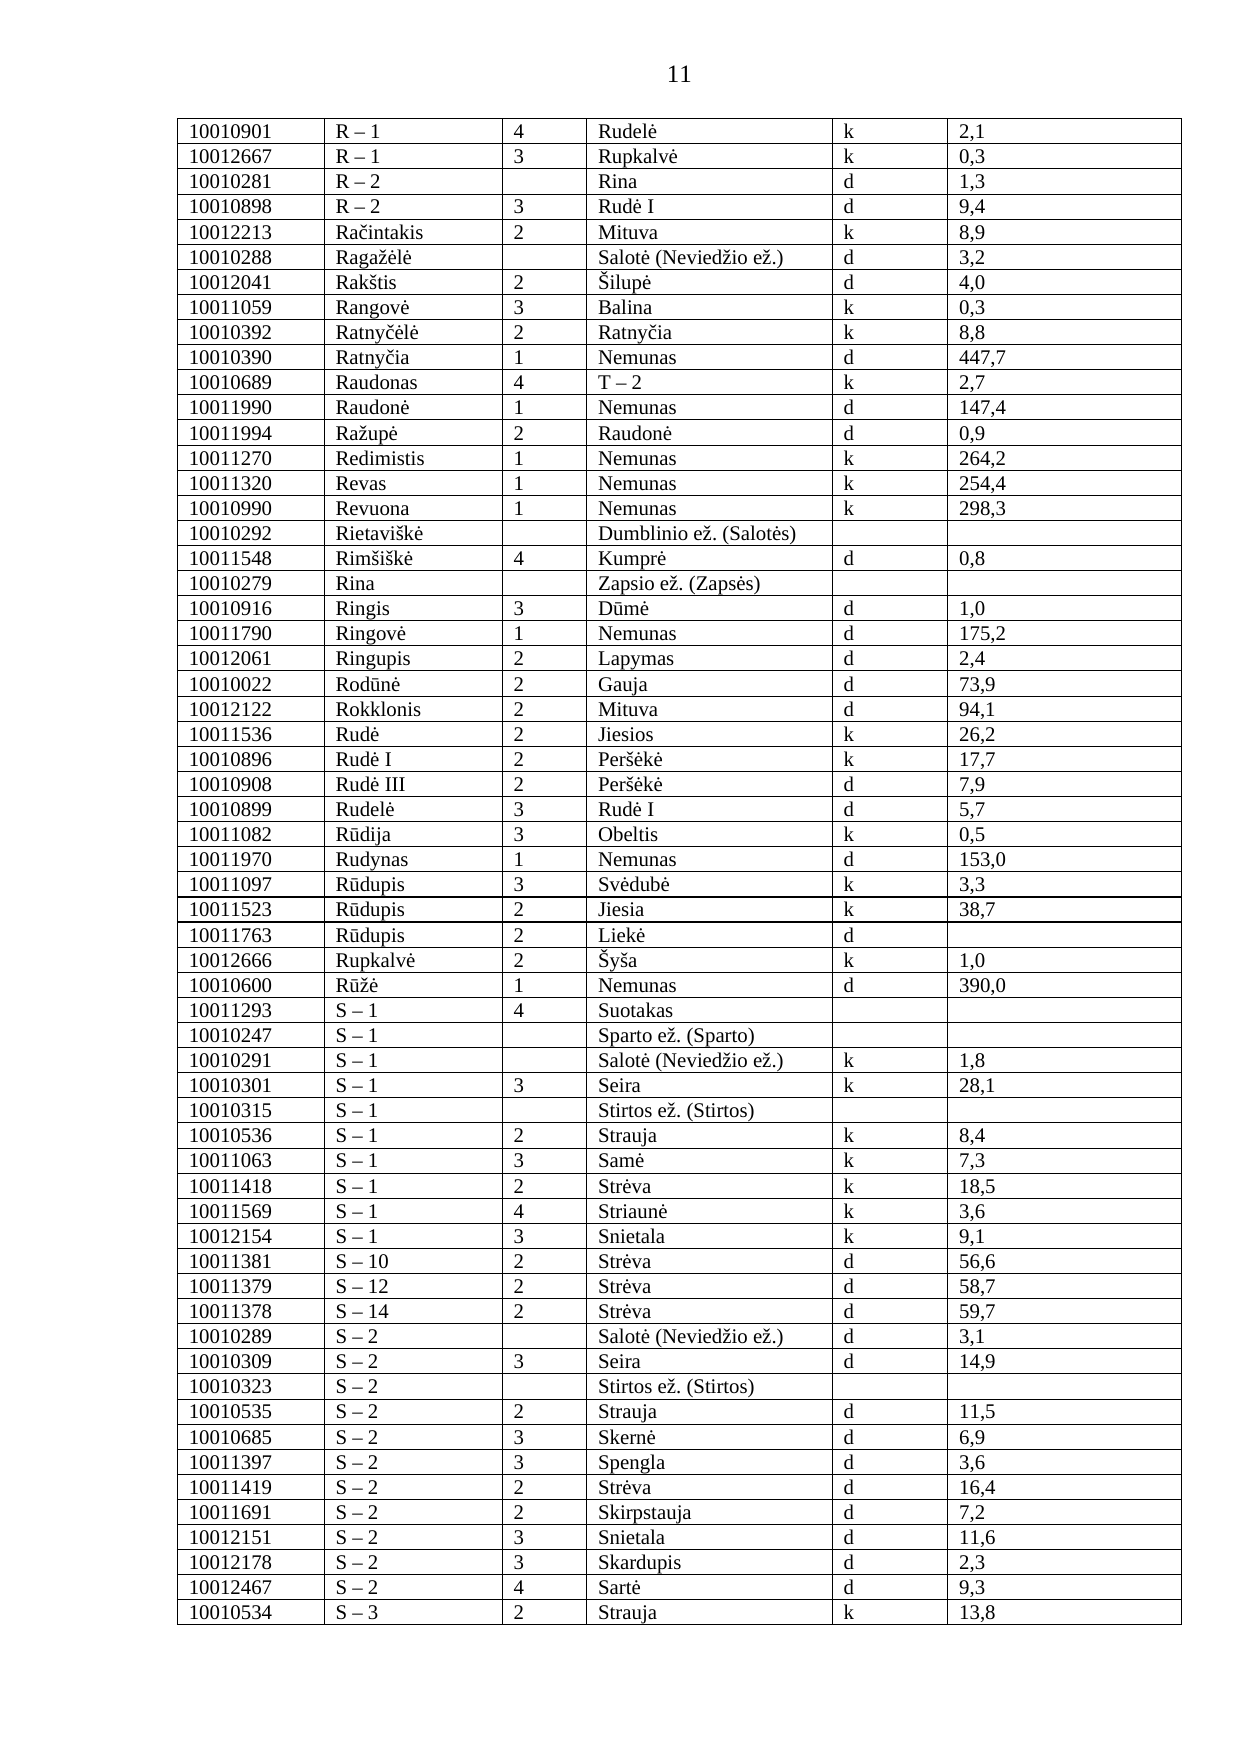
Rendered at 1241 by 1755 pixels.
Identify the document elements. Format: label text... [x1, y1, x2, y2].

table_cell k [833, 1600, 947, 1624]
table_cell Strauja [587, 1600, 832, 1624]
table_cell 10010990 [178, 496, 324, 520]
table_cell Rudelė [325, 797, 502, 821]
table_cell [948, 1374, 1181, 1398]
table_cell Šilupė [587, 270, 832, 294]
table_cell R – 1 [325, 144, 502, 168]
table_cell d [833, 345, 947, 369]
table_cell 1,0 [948, 948, 1181, 972]
table_cell 10012122 [178, 697, 324, 721]
table_cell [833, 521, 947, 545]
table_cell k [833, 1174, 947, 1198]
table_cell Strėva [587, 1475, 832, 1499]
table_cell 2 [503, 1600, 586, 1624]
table_cell Redimistis [325, 446, 502, 469]
table_cell S – 1 [325, 1023, 502, 1047]
table_cell R – 2 [325, 169, 502, 193]
table_cell 10010288 [178, 245, 324, 269]
table_cell k [833, 220, 947, 244]
table_cell [503, 1374, 586, 1398]
table_cell 2 [503, 1475, 586, 1499]
table_cell Raudonė [587, 420, 832, 444]
table_cell d [833, 1299, 947, 1323]
table_cell Ratnyčia [325, 345, 502, 369]
table_cell 10011381 [178, 1249, 324, 1273]
table_cell 254,4 [948, 471, 1181, 495]
table_cell 0,3 [948, 144, 1181, 168]
table_cell 10010898 [178, 195, 324, 218]
table_cell 3 [503, 1550, 586, 1574]
table_cell Stirtos ež. (Stirtos) [587, 1374, 832, 1398]
table_cell [948, 1098, 1181, 1122]
table_cell 10010247 [178, 1023, 324, 1047]
table_cell Ringovė [325, 621, 502, 645]
table_cell k [833, 722, 947, 746]
table_cell 10011270 [178, 446, 324, 469]
table_cell d [833, 1425, 947, 1449]
table_cell 94,1 [948, 697, 1181, 721]
table_cell 2 [503, 1249, 586, 1273]
table_cell Salotė (Neviedžio ež.) [587, 245, 832, 269]
table_cell Nemunas [587, 621, 832, 645]
table_cell Račintakis [325, 220, 502, 244]
table_cell 3,1 [948, 1324, 1181, 1348]
table_cell Sparto ež. (Sparto) [587, 1023, 832, 1047]
table_cell S – 1 [325, 1199, 502, 1223]
table_cell 10010292 [178, 521, 324, 545]
table_cell k [833, 898, 947, 921]
table_cell 73,9 [948, 671, 1181, 696]
table_cell 175,2 [948, 621, 1181, 645]
table_cell 8,4 [948, 1123, 1181, 1147]
table_cell d [833, 1575, 947, 1599]
table_cell 10010301 [178, 1073, 324, 1097]
table_cell S – 10 [325, 1249, 502, 1273]
table_cell Samė [587, 1149, 832, 1172]
table_cell 10011379 [178, 1274, 324, 1298]
table_cell 10011378 [178, 1299, 324, 1323]
table_cell S – 2 [325, 1575, 502, 1599]
table_cell S – 1 [325, 1123, 502, 1147]
table_cell k [833, 822, 947, 846]
table_cell Spengla [587, 1450, 832, 1474]
table_cell [503, 245, 586, 269]
table_cell d [833, 1550, 947, 1574]
table_cell Rietaviškė [325, 521, 502, 545]
table_cell 2 [503, 1299, 586, 1323]
table_cell 298,3 [948, 496, 1181, 520]
table_cell 10010390 [178, 345, 324, 369]
table_cell 17,7 [948, 747, 1181, 771]
table_cell 16,4 [948, 1475, 1181, 1499]
table_cell d [833, 797, 947, 821]
table_cell 3 [503, 872, 586, 896]
table_cell 2 [503, 270, 586, 294]
table_cell 4 [503, 546, 586, 570]
table_cell Rudė I [325, 747, 502, 771]
table_cell S – 2 [325, 1324, 502, 1348]
table_cell 10011691 [178, 1500, 324, 1524]
table_cell 2 [503, 697, 586, 721]
table_cell 0,3 [948, 295, 1181, 319]
table_cell 10011419 [178, 1475, 324, 1499]
table_cell 10011569 [178, 1199, 324, 1223]
table_cell 2 [503, 948, 586, 972]
table_cell 11,6 [948, 1525, 1181, 1549]
table_cell S – 2 [325, 1349, 502, 1373]
table_cell 3 [503, 822, 586, 846]
table_cell [833, 998, 947, 1022]
table_cell 7,9 [948, 772, 1181, 796]
table_cell [948, 1023, 1181, 1047]
table_cell 3 [503, 596, 586, 620]
table_cell Striaunė [587, 1199, 832, 1223]
table_cell 8,8 [948, 320, 1181, 344]
table_cell Balina [587, 295, 832, 319]
table_cell Kumprė [587, 546, 832, 570]
table_cell 10011293 [178, 998, 324, 1022]
table_cell 1,3 [948, 169, 1181, 193]
table_cell d [833, 1324, 947, 1348]
table_cell Rūdupis [325, 898, 502, 921]
table_cell Jiesios [587, 722, 832, 746]
table_cell d [833, 1525, 947, 1549]
table_cell 1 [503, 621, 586, 645]
table_cell 390,0 [948, 973, 1181, 997]
table_cell 10011059 [178, 295, 324, 319]
table_cell 2 [503, 722, 586, 746]
table_cell Rimšiškė [325, 546, 502, 570]
table_cell d [833, 772, 947, 796]
table_cell [503, 1324, 586, 1348]
table_cell d [833, 245, 947, 269]
table_cell 4 [503, 998, 586, 1022]
table_cell 10010315 [178, 1098, 324, 1122]
table_cell d [833, 169, 947, 193]
table_cell S – 1 [325, 1048, 502, 1072]
table_cell k [833, 144, 947, 168]
table_cell Šyša [587, 948, 832, 972]
table_cell 10010323 [178, 1374, 324, 1398]
table_cell Strėva [587, 1249, 832, 1273]
table_cell 264,2 [948, 446, 1181, 469]
table_cell 2 [503, 320, 586, 344]
table_cell 10011320 [178, 471, 324, 495]
table_cell 3 [503, 195, 586, 218]
table_cell k [833, 1224, 947, 1248]
table_cell 10012667 [178, 144, 324, 168]
table_cell 1,8 [948, 1048, 1181, 1072]
table_cell Nemunas [587, 471, 832, 495]
table_cell Mituva [587, 220, 832, 244]
table_cell 10012041 [178, 270, 324, 294]
table_cell 2 [503, 923, 586, 947]
table_cell Suotakas [587, 998, 832, 1022]
table_cell Nemunas [587, 496, 832, 520]
table_cell Ratnyčia [587, 320, 832, 344]
table_cell S – 2 [325, 1550, 502, 1574]
table_cell 26,2 [948, 722, 1181, 746]
table_cell d [833, 596, 947, 620]
table_cell Ringupis [325, 646, 502, 670]
table_cell T – 2 [587, 370, 832, 394]
table_cell [948, 998, 1181, 1022]
table_cell Seira [587, 1349, 832, 1373]
table_cell 10011523 [178, 898, 324, 921]
table_cell k [833, 370, 947, 394]
table_cell [503, 1023, 586, 1047]
table_cell 1 [503, 395, 586, 419]
table_cell R – 2 [325, 195, 502, 218]
table_cell 10011970 [178, 847, 324, 871]
table_cell 14,9 [948, 1349, 1181, 1373]
table_cell 3 [503, 1425, 586, 1449]
table_cell 1 [503, 496, 586, 520]
table_cell Seira [587, 1073, 832, 1097]
table_cell Strėva [587, 1174, 832, 1198]
table_cell S – 1 [325, 1073, 502, 1097]
table_cell k [833, 1073, 947, 1097]
table_cell Rudė I [587, 195, 832, 218]
table_cell 2 [503, 772, 586, 796]
table_cell [948, 521, 1181, 545]
table_cell 10012061 [178, 646, 324, 670]
table_cell S – 12 [325, 1274, 502, 1298]
table_cell 2 [503, 1500, 586, 1524]
table_cell 13,8 [948, 1600, 1181, 1624]
table_cell [503, 521, 586, 545]
table_cell Skernė [587, 1425, 832, 1449]
table_cell Ratnyčėlė [325, 320, 502, 344]
table_cell 3 [503, 797, 586, 821]
table_cell S – 2 [325, 1525, 502, 1549]
table_cell 0,5 [948, 822, 1181, 846]
table_cell 10010309 [178, 1349, 324, 1373]
table_cell Skardupis [587, 1550, 832, 1574]
table_cell Rokklonis [325, 697, 502, 721]
table_cell [948, 923, 1181, 947]
table_cell 3 [503, 1525, 586, 1549]
table_cell 1 [503, 847, 586, 871]
table_cell k [833, 1123, 947, 1147]
table_cell 2,4 [948, 646, 1181, 670]
table_cell d [833, 1500, 947, 1524]
table_cell 0,9 [948, 420, 1181, 444]
table_cell Rūdupis [325, 872, 502, 896]
table_cell 10012151 [178, 1525, 324, 1549]
table_cell 10010685 [178, 1425, 324, 1449]
table_cell 10010392 [178, 320, 324, 344]
table_cell Rangovė [325, 295, 502, 319]
table_cell 2 [503, 1123, 586, 1147]
table_cell Rina [325, 571, 502, 595]
table_cell 58,7 [948, 1274, 1181, 1298]
table_cell 3 [503, 1450, 586, 1474]
table_cell 10012467 [178, 1575, 324, 1599]
table_cell 1 [503, 973, 586, 997]
table_cell Rupkalvė [587, 144, 832, 168]
table_cell Rupkalvė [325, 948, 502, 972]
table_cell [833, 1098, 947, 1122]
table_cell k [833, 1149, 947, 1172]
table_cell k [833, 119, 947, 143]
table_cell 10010899 [178, 797, 324, 821]
table_cell d [833, 621, 947, 645]
table_cell S – 2 [325, 1475, 502, 1499]
table_cell Snietala [587, 1224, 832, 1248]
table_cell S – 1 [325, 1149, 502, 1172]
table_cell 4,0 [948, 270, 1181, 294]
table_cell 10010908 [178, 772, 324, 796]
table_cell Rodūnė [325, 671, 502, 696]
table_cell k [833, 496, 947, 520]
table_cell Strauja [587, 1123, 832, 1147]
table_cell d [833, 646, 947, 670]
table_cell 4 [503, 119, 586, 143]
table_cell Nemunas [587, 847, 832, 871]
table_cell d [833, 1249, 947, 1273]
table_cell 7,2 [948, 1500, 1181, 1524]
table_cell k [833, 747, 947, 771]
table_cell 59,7 [948, 1299, 1181, 1323]
table_cell 18,5 [948, 1174, 1181, 1198]
table_cell 5,7 [948, 797, 1181, 821]
table_cell Lapymas [587, 646, 832, 670]
table_cell 6,9 [948, 1425, 1181, 1449]
table_cell 153,0 [948, 847, 1181, 871]
table_cell 10011063 [178, 1149, 324, 1172]
table_cell [503, 571, 586, 595]
table_cell Rakštis [325, 270, 502, 294]
table_cell 2 [503, 747, 586, 771]
table_cell S – 1 [325, 1174, 502, 1198]
table_cell 10010600 [178, 973, 324, 997]
table_cell 2,7 [948, 370, 1181, 394]
table_cell 4 [503, 1199, 586, 1223]
table_cell 10011082 [178, 822, 324, 846]
table_cell 56,6 [948, 1249, 1181, 1273]
table_cell 10010279 [178, 571, 324, 595]
table_cell Rudė I [587, 797, 832, 821]
table_cell Rudynas [325, 847, 502, 871]
table_cell d [833, 395, 947, 419]
table_cell 10012154 [178, 1224, 324, 1248]
table_cell S – 1 [325, 998, 502, 1022]
table_cell d [833, 195, 947, 218]
table_cell Obeltis [587, 822, 832, 846]
table_cell Salotė (Neviedžio ež.) [587, 1324, 832, 1348]
table_cell 10012178 [178, 1550, 324, 1574]
table_cell 9,3 [948, 1575, 1181, 1599]
table_cell d [833, 973, 947, 997]
table_cell d [833, 546, 947, 570]
table_cell Ringis [325, 596, 502, 620]
table_cell 1 [503, 471, 586, 495]
table_cell 3,2 [948, 245, 1181, 269]
table_cell Mituva [587, 697, 832, 721]
table_cell 10011990 [178, 395, 324, 419]
table_cell 10010535 [178, 1400, 324, 1423]
table_cell 3 [503, 144, 586, 168]
table_cell k [833, 948, 947, 972]
table_cell d [833, 847, 947, 871]
table_cell S – 3 [325, 1600, 502, 1624]
table_cell 10011397 [178, 1450, 324, 1474]
table_cell Nemunas [587, 345, 832, 369]
table_cell Skirpstauja [587, 1500, 832, 1524]
table_cell d [833, 671, 947, 696]
table_cell d [833, 270, 947, 294]
table_cell 2 [503, 1400, 586, 1423]
table_cell R – 1 [325, 119, 502, 143]
table_cell d [833, 923, 947, 947]
table_cell S – 2 [325, 1425, 502, 1449]
table_cell 2 [503, 420, 586, 444]
table_cell d [833, 1349, 947, 1373]
table_cell 10010916 [178, 596, 324, 620]
table_cell Dūmė [587, 596, 832, 620]
table_cell Strauja [587, 1400, 832, 1423]
table_cell d [833, 1274, 947, 1298]
table_cell d [833, 1450, 947, 1474]
table_cell 3 [503, 1149, 586, 1172]
table_cell Peršėkė [587, 747, 832, 771]
table_cell Rudė [325, 722, 502, 746]
table_cell [503, 1048, 586, 1072]
table_cell [503, 1098, 586, 1122]
table_cell Revuona [325, 496, 502, 520]
table_cell Rūdupis [325, 923, 502, 947]
table_cell 4 [503, 370, 586, 394]
table_cell Snietala [587, 1525, 832, 1549]
table_cell 10012666 [178, 948, 324, 972]
table_cell k [833, 295, 947, 319]
table_cell 8,9 [948, 220, 1181, 244]
table_cell 3,6 [948, 1450, 1181, 1474]
table_cell Salotė (Neviedžio ež.) [587, 1048, 832, 1072]
table_cell 7,3 [948, 1149, 1181, 1172]
table_cell d [833, 1400, 947, 1423]
table_cell Ražupė [325, 420, 502, 444]
table_cell 10010901 [178, 119, 324, 143]
table_cell Strėva [587, 1299, 832, 1323]
table_cell Svėdubė [587, 872, 832, 896]
table_cell Rudė III [325, 772, 502, 796]
table_cell 2 [503, 1274, 586, 1298]
table_cell 3 [503, 1224, 586, 1248]
table_cell Raudonas [325, 370, 502, 394]
table_cell 2 [503, 646, 586, 670]
table_cell k [833, 1199, 947, 1223]
table_cell Ragažėlė [325, 245, 502, 269]
table_cell 3,3 [948, 872, 1181, 896]
table_cell [503, 169, 586, 193]
table_cell 0,8 [948, 546, 1181, 570]
table_cell Dumblinio ež. (Salotės) [587, 521, 832, 545]
table_cell [833, 1023, 947, 1047]
table_cell 38,7 [948, 898, 1181, 921]
table_cell 1 [503, 345, 586, 369]
table_cell 10011418 [178, 1174, 324, 1198]
table_cell d [833, 1475, 947, 1499]
table_cell Revas [325, 471, 502, 495]
table_cell k [833, 1048, 947, 1072]
table_cell 11,5 [948, 1400, 1181, 1423]
table_cell 2,3 [948, 1550, 1181, 1574]
table_cell 2,1 [948, 119, 1181, 143]
table_cell 10012213 [178, 220, 324, 244]
table_cell k [833, 471, 947, 495]
table_cell 10011536 [178, 722, 324, 746]
table_cell Strėva [587, 1274, 832, 1298]
table_cell 147,4 [948, 395, 1181, 419]
table_cell 10011097 [178, 872, 324, 896]
table_cell S – 2 [325, 1500, 502, 1524]
table_cell 10011994 [178, 420, 324, 444]
table_cell Raudonė [325, 395, 502, 419]
table_cell 3 [503, 295, 586, 319]
table_cell 10010536 [178, 1123, 324, 1147]
table_cell Rūžė [325, 973, 502, 997]
table_cell 2 [503, 898, 586, 921]
table_cell 28,1 [948, 1073, 1181, 1097]
table_cell Jiesia [587, 898, 832, 921]
table_cell Sartė [587, 1575, 832, 1599]
table_cell Rina [587, 169, 832, 193]
table_cell 2 [503, 671, 586, 696]
table_cell Gauja [587, 671, 832, 696]
table_cell Stirtos ež. (Stirtos) [587, 1098, 832, 1122]
table_cell 10011763 [178, 923, 324, 947]
table_cell [833, 1374, 947, 1398]
table_cell 3 [503, 1073, 586, 1097]
table_cell S – 1 [325, 1098, 502, 1122]
table_cell 10010281 [178, 169, 324, 193]
table_cell Peršėkė [587, 772, 832, 796]
table_cell [948, 571, 1181, 595]
table_cell d [833, 420, 947, 444]
table_cell 1 [503, 446, 586, 469]
table_cell k [833, 446, 947, 469]
table_cell 2 [503, 1174, 586, 1198]
table_cell 10011548 [178, 546, 324, 570]
table_cell 3,6 [948, 1199, 1181, 1223]
table_cell 2 [503, 220, 586, 244]
table_cell Nemunas [587, 973, 832, 997]
table_cell 10010534 [178, 1600, 324, 1624]
table_cell S – 14 [325, 1299, 502, 1323]
table_cell 10011790 [178, 621, 324, 645]
table_cell Zapsio ež. (Zapsės) [587, 571, 832, 595]
table_cell 10010289 [178, 1324, 324, 1348]
table_cell 10010689 [178, 370, 324, 394]
table_cell S – 2 [325, 1400, 502, 1423]
table_cell Nemunas [587, 395, 832, 419]
table_cell S – 2 [325, 1374, 502, 1398]
table_cell k [833, 320, 947, 344]
table_cell Rudelė [587, 119, 832, 143]
table_cell 447,7 [948, 345, 1181, 369]
table_cell S – 1 [325, 1224, 502, 1248]
table_cell 9,1 [948, 1224, 1181, 1248]
table_cell [833, 571, 947, 595]
table_cell d [833, 697, 947, 721]
table_cell Nemunas [587, 446, 832, 469]
table_cell 4 [503, 1575, 586, 1599]
table_cell 9,4 [948, 195, 1181, 218]
table_cell 10010896 [178, 747, 324, 771]
table_cell 1,0 [948, 596, 1181, 620]
table_cell 10010022 [178, 671, 324, 696]
table_cell 3 [503, 1349, 586, 1373]
table_cell 10010291 [178, 1048, 324, 1072]
table_cell Liekė [587, 923, 832, 947]
table_cell k [833, 872, 947, 896]
table_cell Rūdija [325, 822, 502, 846]
table_cell S – 2 [325, 1450, 502, 1474]
